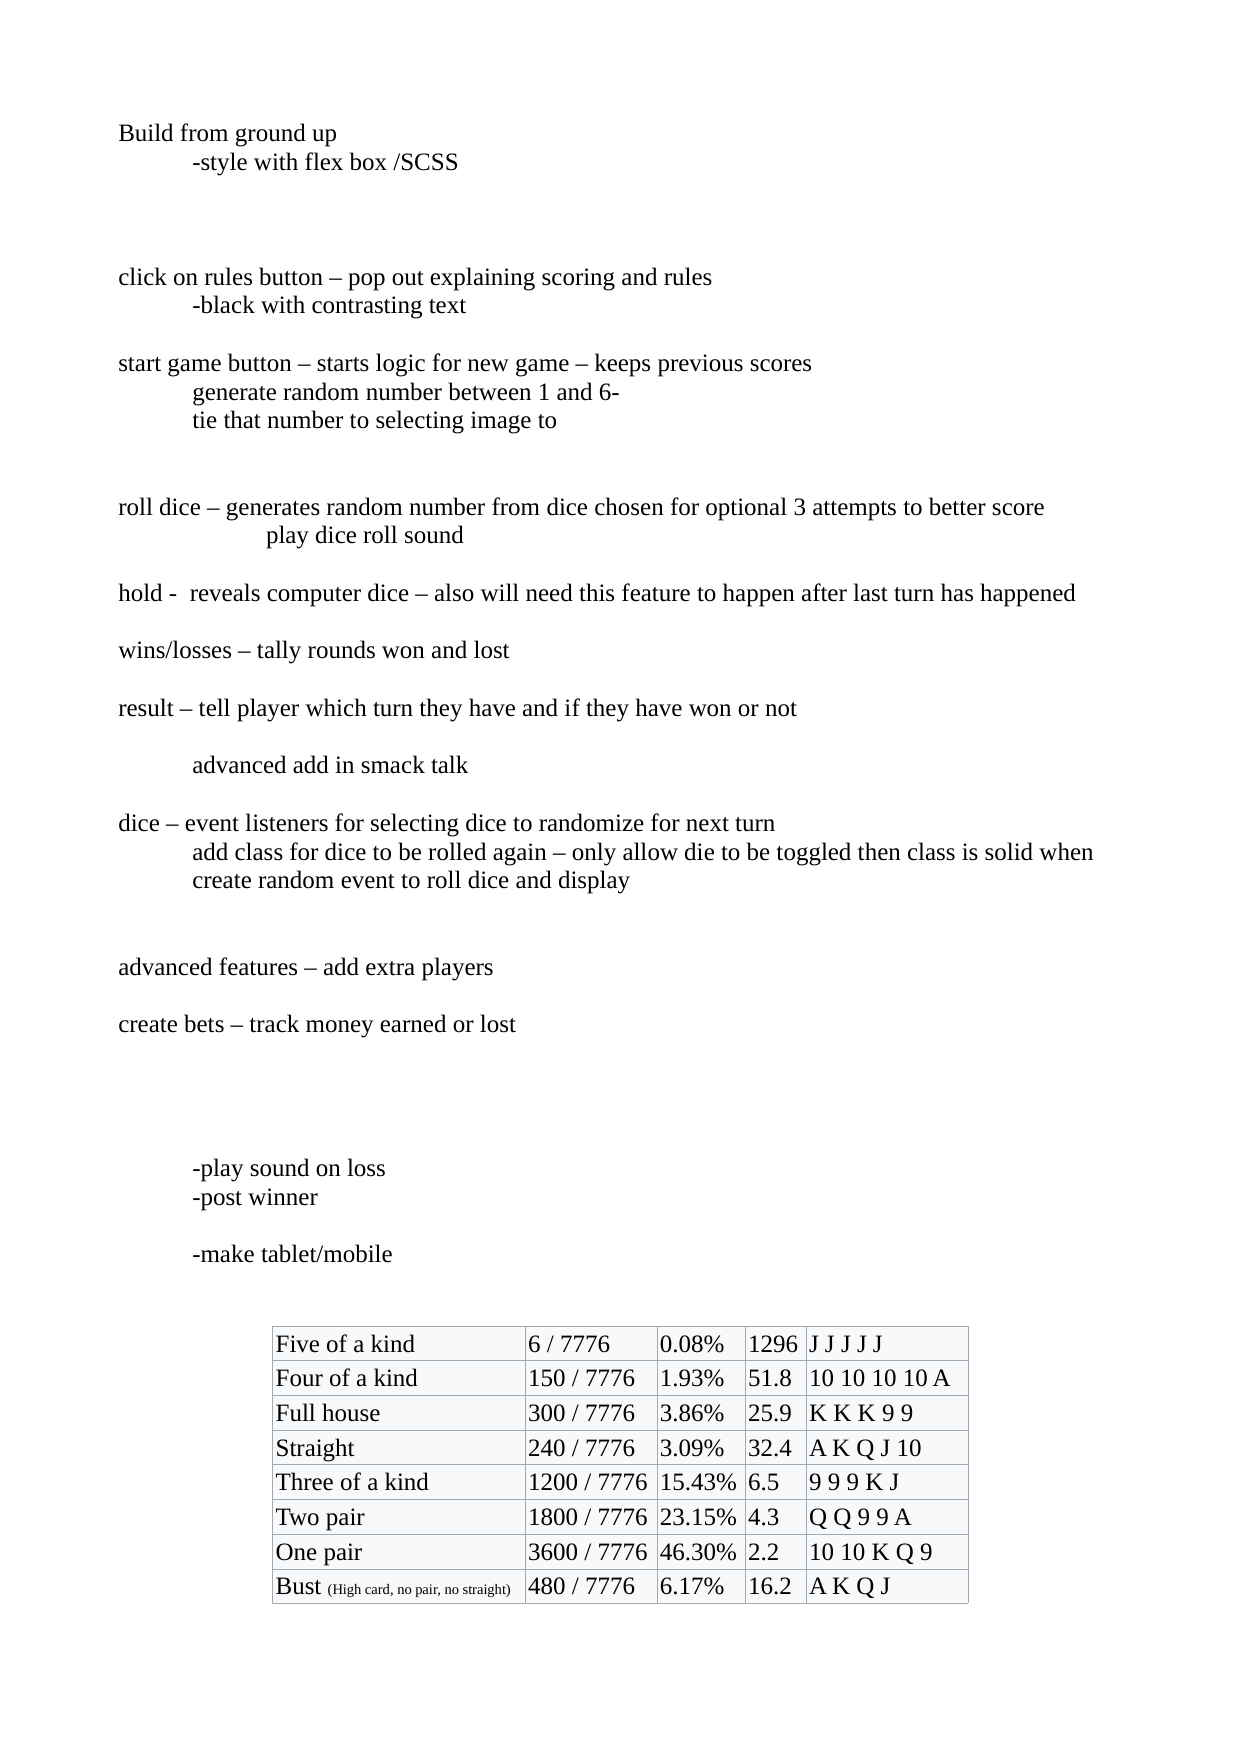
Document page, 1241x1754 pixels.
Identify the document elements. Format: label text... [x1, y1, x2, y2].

table_cell 1.93% [658, 1361, 745, 1395]
table_cell Full house [273, 1396, 525, 1430]
table_cell A K Q J [807, 1570, 968, 1603]
table_cell 32.4 [746, 1431, 806, 1464]
table_cell 6.5 [746, 1465, 806, 1499]
table_cell Q Q 9 9 A [807, 1500, 968, 1534]
text result – tell player which turn they have and if they have won or not [118, 693, 1122, 722]
text advanced add in smack talk [118, 751, 1122, 779]
table_cell Four of a kind [273, 1361, 525, 1395]
text -make tablet/mobile [118, 1239, 1122, 1268]
text play dice roll sound [118, 521, 1122, 549]
table_header 1296 [746, 1327, 806, 1360]
table_cell 10 10 K Q 9 [807, 1535, 968, 1568]
table_cell 25.9 [746, 1396, 806, 1430]
table_cell K K K 9 9 [807, 1396, 968, 1430]
text -play sound on loss [118, 1153, 1122, 1182]
table_cell 3600 / 7776 [526, 1535, 657, 1568]
text roll dice – generates random number from dice chosen for optional 3 attempts to better score [118, 492, 1122, 521]
text create bets – track money earned or lost [118, 1009, 1122, 1038]
table_cell 15.43% [658, 1465, 745, 1499]
table_cell Three of a kind [273, 1465, 525, 1499]
table_cell 9 9 9 K J [807, 1465, 968, 1499]
table_cell 10 10 10 10 A [807, 1361, 968, 1395]
table_cell Straight [273, 1431, 525, 1464]
table_cell 1200 / 7776 [526, 1465, 657, 1499]
table_cell 3.09% [658, 1431, 745, 1464]
text Build from ground up [118, 118, 1122, 147]
text -post winner [118, 1182, 1122, 1211]
table_cell 23.15% [658, 1500, 745, 1534]
text tie that number to selecting image to [118, 406, 1122, 434]
table_cell 2.2 [746, 1535, 806, 1568]
table_cell 6.17% [658, 1570, 745, 1603]
table_cell 300 / 7776 [526, 1396, 657, 1430]
table_cell 1800 / 7776 [526, 1500, 657, 1534]
table_cell One pair [273, 1535, 525, 1568]
table_cell 3.86% [658, 1396, 745, 1430]
text advanced features – add extra players [118, 952, 1122, 981]
text hold - reveals computer dice – also will need this feature to happen after last turn has happened [118, 578, 1122, 607]
table_cell 4.3 [746, 1500, 806, 1534]
text -style with flex box /SCSS [118, 147, 1122, 176]
text generate random number between 1 and 6- [118, 377, 1122, 406]
text add class for dice to be rolled again – only allow die to be toggled then class is solid when [118, 837, 1122, 866]
table_cell 150 / 7776 [526, 1361, 657, 1395]
table_cell 16.2 [746, 1570, 806, 1603]
table_cell 480 / 7776 [526, 1570, 657, 1603]
text dice – event listeners for selecting dice to randomize for next turn [118, 808, 1122, 837]
text wins/losses – tally rounds won and lost [118, 636, 1122, 664]
table_header 6 / 7776 [526, 1327, 657, 1360]
table_header 0.08% [658, 1327, 745, 1360]
table_cell 51.8 [746, 1361, 806, 1395]
text create random event to roll dice and display [118, 866, 1122, 894]
table_cell A K Q J 10 [807, 1431, 968, 1464]
table_header Five of a kind [273, 1327, 525, 1360]
table_header J J J J J [807, 1327, 968, 1360]
table_cell 46.30% [658, 1535, 745, 1568]
text -black with contrasting text [118, 291, 1122, 319]
table_cell Two pair [273, 1500, 525, 1534]
table_cell Bust (High card, no pair, no straight) [273, 1570, 525, 1603]
text start game button – starts logic for new game – keeps previous scores [118, 348, 1122, 377]
table_cell 240 / 7776 [526, 1431, 657, 1464]
text click on rules button – pop out explaining scoring and rules [118, 262, 1122, 291]
